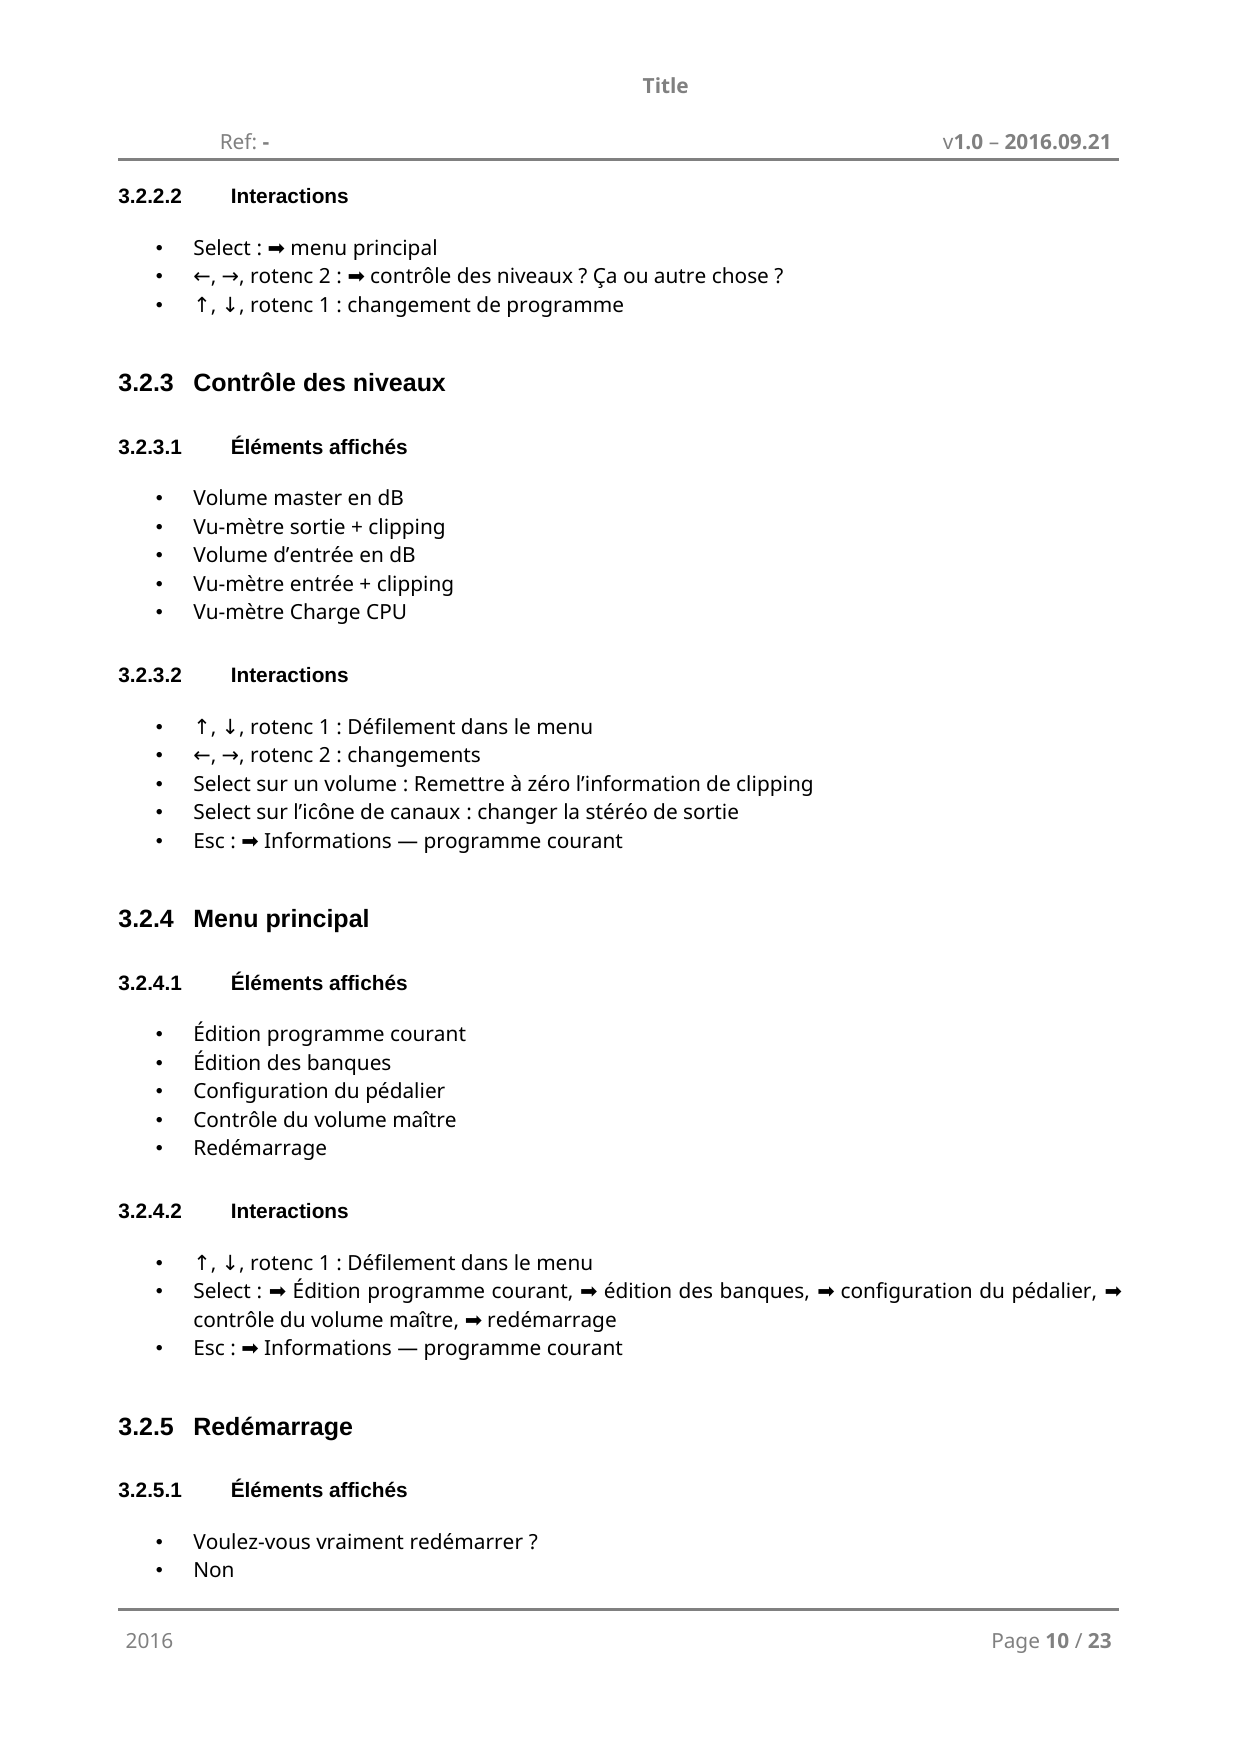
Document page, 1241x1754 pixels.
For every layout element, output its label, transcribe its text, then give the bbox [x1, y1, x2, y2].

subtitle Interactions [118, 663, 1122, 687]
list Vu-mètre entrée + clipping [156, 569, 1122, 597]
list ←, →, rotenc 2 : changements [156, 741, 1122, 769]
list Édition des banques [156, 1048, 1122, 1076]
list Select sur l’icône de canaux : changer la stéréo de sortie [156, 797, 1122, 826]
subtitle Interactions [118, 1199, 1122, 1223]
list Non [156, 1556, 1122, 1584]
list ↑, ↓, rotenc 1 : changement de programme [156, 290, 1122, 318]
list Vu-mètre Charge CPU [156, 597, 1122, 626]
list Configuration du pédalier [156, 1076, 1122, 1105]
list ←, →, rotenc 2 : ➡ contrôle des niveaux ? Ça ou autre chose ? [156, 261, 1122, 290]
list ↑, ↓, rotenc 1 : Défilement dans le menu [156, 1248, 1122, 1277]
list Select sur un volume : Remettre à zéro l’information de clipping [156, 769, 1122, 797]
list Vu-mètre sortie + clipping [156, 512, 1122, 540]
list ↑, ↓, rotenc 1 : Défilement dans le menu [156, 712, 1122, 741]
subtitle Menu principal [118, 904, 1122, 933]
list Voulez-vous vraiment redémarrer ? [156, 1527, 1122, 1556]
subtitle Éléments affichés [118, 971, 1122, 994]
list Select : ➡ Édition programme courant, ➡ édition des banques, ➡ configuration du pédalier, ➡ contrôle du volume maître, ➡ redémarrage [156, 1277, 1122, 1333]
list Édition programme courant [156, 1019, 1122, 1048]
subtitle Contrôle des niveaux [118, 368, 1122, 397]
list Volume d’entrée en dB [156, 540, 1122, 569]
subtitle Éléments affichés [118, 1478, 1122, 1502]
subtitle Redémarrage [118, 1412, 1122, 1441]
list Select : ➡ menu principal [156, 233, 1122, 261]
subtitle Éléments affichés [118, 434, 1122, 458]
subtitle Interactions [118, 184, 1122, 208]
list Esc : ➡ Informations — programme courant [156, 826, 1122, 854]
list Contrôle du volume maître [156, 1105, 1122, 1133]
list Esc : ➡ Informations — programme courant [156, 1333, 1122, 1362]
list Redémarrage [156, 1133, 1122, 1162]
list Volume master en dB [156, 483, 1122, 512]
